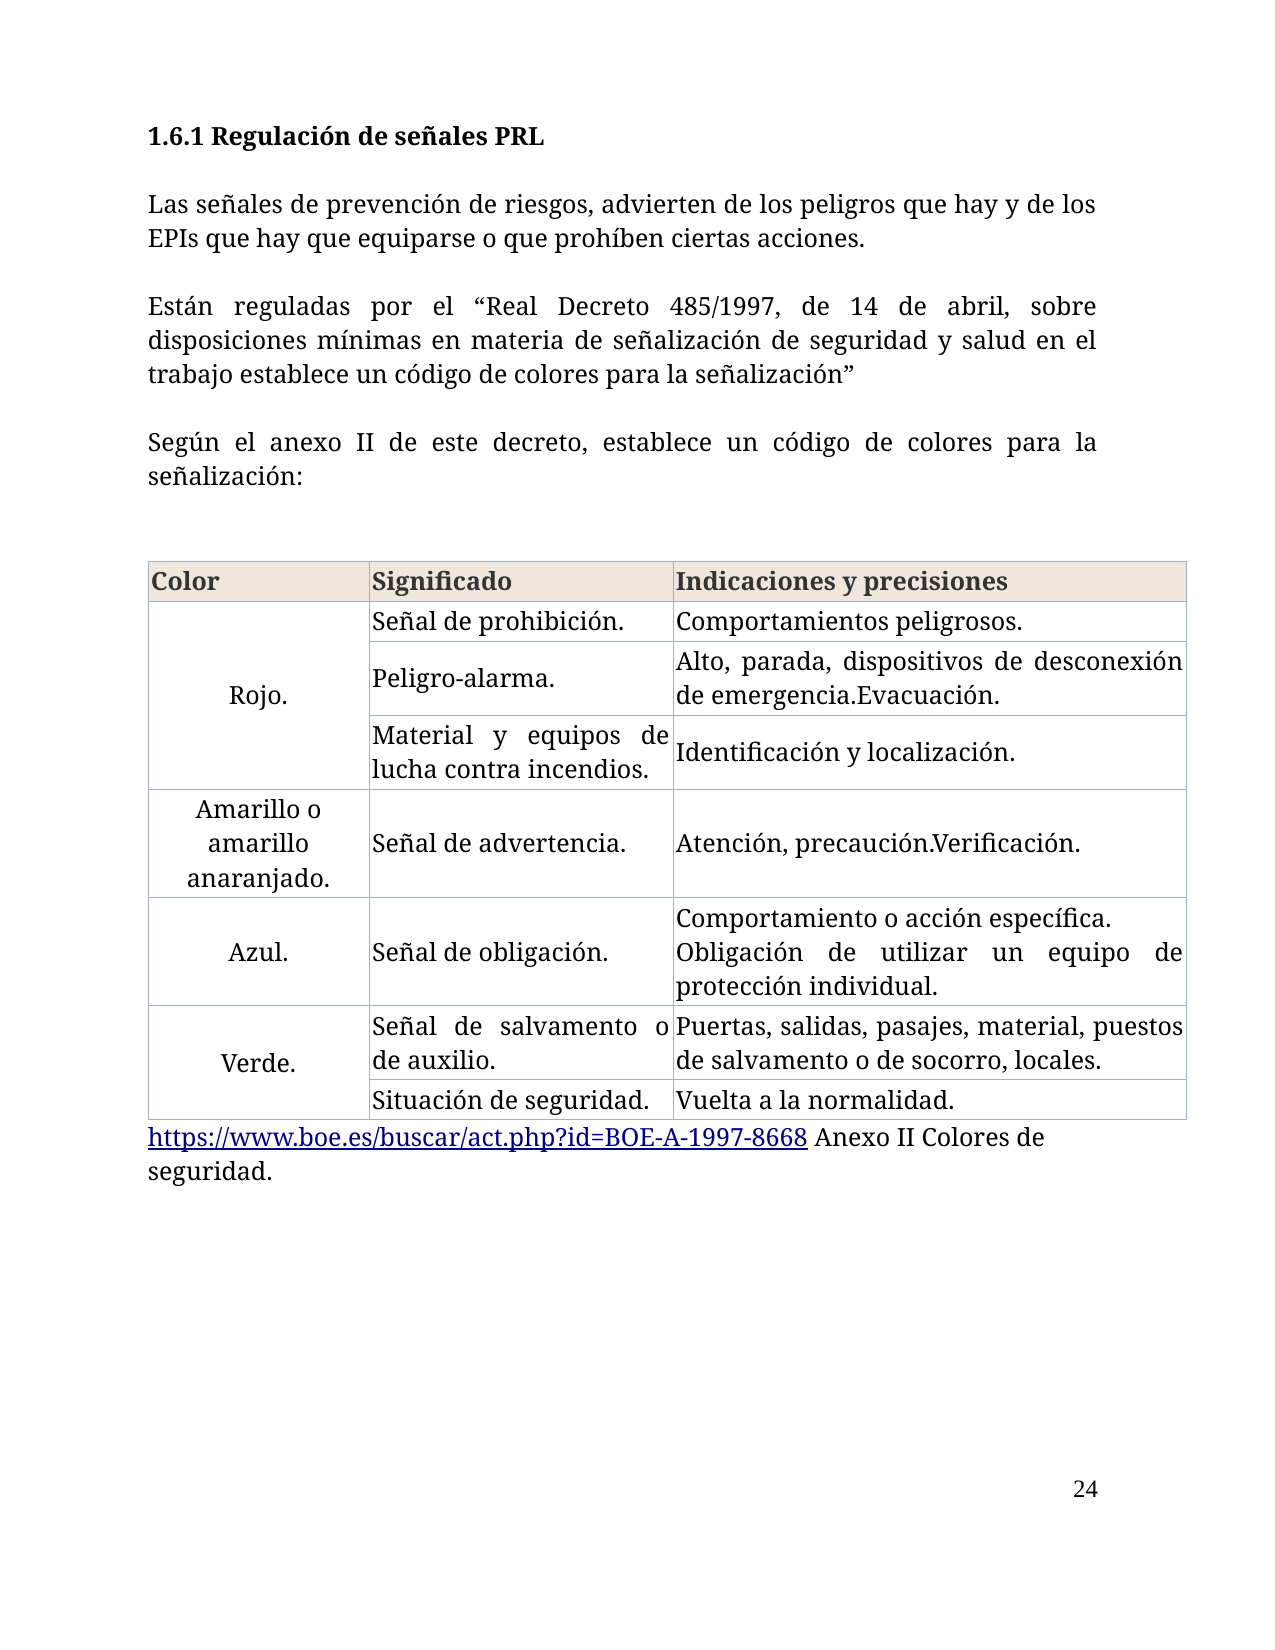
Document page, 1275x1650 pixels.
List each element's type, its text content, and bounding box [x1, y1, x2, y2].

table_header Color [149, 562, 369, 601]
text 1.6.1 Regulación de señales PRL [148, 118, 1098, 152]
table_cell Verde. [149, 1006, 369, 1119]
table_cell Señal de salvamento o de auxilio. [370, 1006, 673, 1079]
table_cell Señal de obligación. [370, 898, 673, 1005]
table_header Indicaciones y precisiones [674, 562, 1186, 601]
table_cell Rojo. [149, 602, 369, 789]
table_cell Señal de prohibición. [370, 602, 673, 641]
table_cell Azul. [149, 898, 369, 1005]
table_cell Atención, precaución.Verificación. [674, 790, 1186, 897]
table_cell Identificación y localización. [674, 716, 1186, 789]
table_cell Amarillo o amarillo anaranjado. [149, 790, 369, 897]
text https://www.boe.es/buscar/act.php?id=BOE-A-1997-8668 Anexo II Colores de seguridad. [148, 1120, 1098, 1188]
table_cell Vuelta a la normalidad. [674, 1080, 1186, 1119]
table_cell Comportamientos peligrosos. [674, 602, 1186, 641]
table_cell Alto, parada, dispositivos de desconexión de emergencia.Evacuación. [674, 642, 1186, 715]
text Según el anexo II de este decreto, establece un código de colores para la señalización: [148, 425, 1098, 493]
table_cell Comportamiento o acción específica. Obligación de utilizar un equipo de protección individual. [674, 898, 1186, 1005]
table_cell Puertas, salidas, pasajes, material, puestos de salvamento o de socorro, locales. [674, 1006, 1186, 1079]
table_cell Señal de advertencia. [370, 790, 673, 897]
text Las señales de prevención de riesgos, advierten de los peligros que hay y de los EPIs que hay que equiparse o que prohíben ciertas acciones. [148, 186, 1098, 254]
table_cell Material y equipos de lucha contra incendios. [370, 716, 673, 789]
table_cell Peligro-alarma. [370, 642, 673, 715]
table_cell Situación de seguridad. [370, 1080, 673, 1119]
text Están reguladas por el “Real Decreto 485/1997, de 14 de abril, sobre disposiciones mínimas en materia de señalización de seguridad y salud en el trabajo establece un código de colores para la señalización” [148, 288, 1098, 391]
table_header Significado [370, 562, 673, 601]
